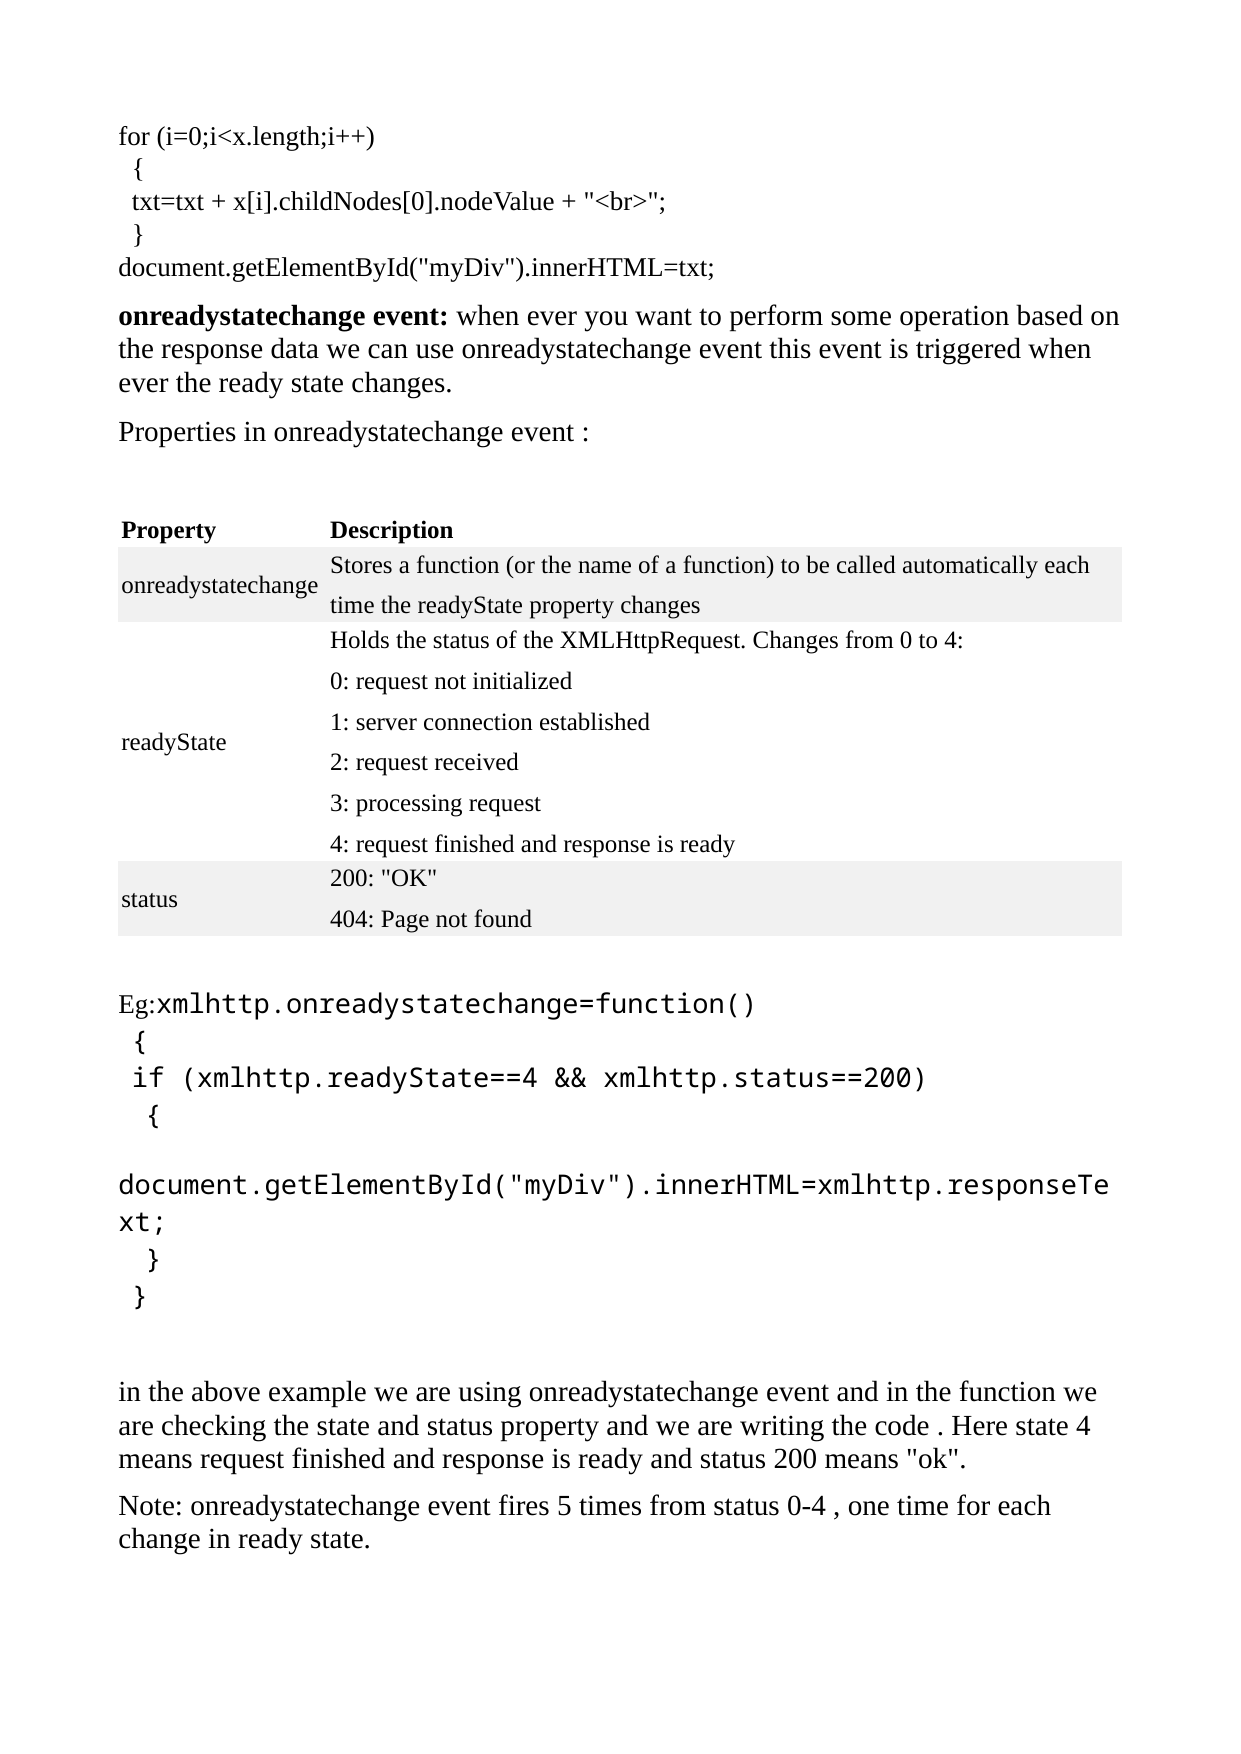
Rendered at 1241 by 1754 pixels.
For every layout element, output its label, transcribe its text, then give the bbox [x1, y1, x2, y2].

table_cell readyState [118, 622, 327, 861]
text Properties in onreadystatechange event : [118, 414, 1122, 448]
table_cell 200: "OK" 404: Page not found [327, 861, 1122, 936]
table_cell Holds the status of the XMLHttpRequest. Changes from 0 to 4: 0: request not initialized 1: server connection established 2: request received 3: processing request 4: request finished and response is ready [327, 622, 1122, 861]
table_cell onreadystatechange [118, 547, 327, 622]
table_cell status [118, 861, 327, 936]
text in the above example we are using onreadystatechange event and in the function we are checking the state and status property and we are writing the code . Here state 4 means request finished and response is ready and status 200 means "ok". [118, 1374, 1122, 1475]
text onreadystatechange event: when ever you want to perform some operation based on the response data we can use onreadystatechange event this event is triggered when ever the ready state changes. [118, 298, 1122, 398]
text for (i=0;i<x.length;i++) { txt=txt + x[i].childNodes[0].nodeValue + "<br>"; } document.getElementById("myDiv").innerHTML=txt; [118, 118, 1122, 282]
table_header Description [327, 513, 1122, 547]
text Eg:xmlhttp.onreadystatechange=function() { if (xmlhttp.readyState==4 && xmlhttp.status==200) { document.getElementById("myDiv").innerHTML=xmlhttp.responseText; } } [118, 985, 1122, 1313]
table_cell Stores a function (or the name of a function) to be called automatically each time the readyState property changes [327, 547, 1122, 622]
table_header Property [118, 513, 327, 547]
text Note: onreadystatechange event fires 5 times from status 0-4 , one time for each change in ready state. [118, 1488, 1122, 1555]
